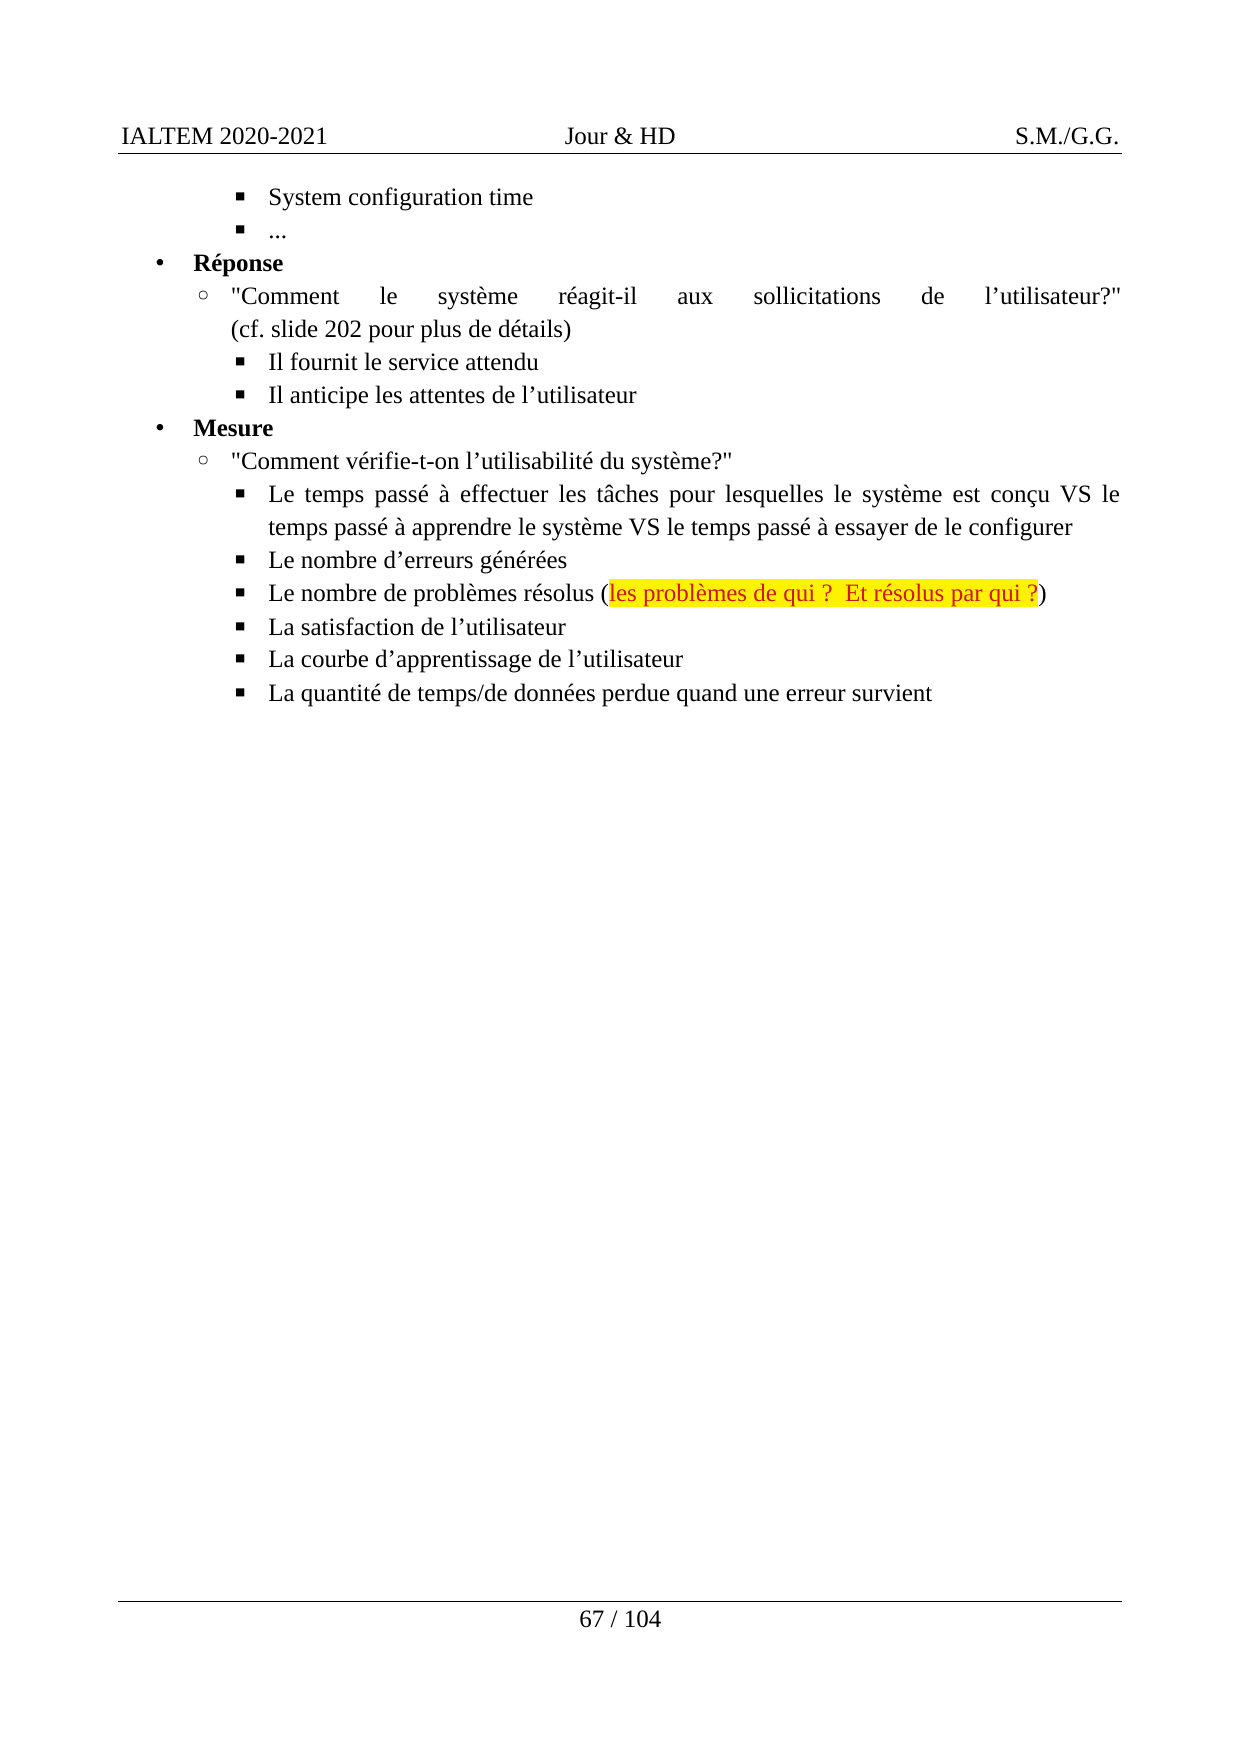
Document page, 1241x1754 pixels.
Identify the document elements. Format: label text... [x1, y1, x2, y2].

list Il fournit le service attendu [231, 347, 1122, 376]
list Mesure [156, 413, 1122, 442]
list Le temps passé à effectuer les tâches pour lesquelles le système est conçu VS le temps passé à apprendre le système VS le temps passé à essayer de le configurer [231, 479, 1122, 541]
list Réponse [156, 248, 1122, 277]
list La courbe d’apprentissage de l’utilisateur [231, 644, 1122, 673]
list "Comment le système réagit-il aux sollicitations de l’utilisateur?" (cf. slide 202 pour plus de détails) [193, 281, 1122, 343]
list Il anticipe les attentes de l’utilisateur [231, 380, 1122, 409]
list ... [231, 215, 1122, 244]
list La quantité de temps/de données perdue quand une erreur survient [231, 678, 1122, 706]
list Le nombre de problèmes résolus (les problèmes de qui ? Et résolus par qui ?) [231, 578, 1122, 607]
list System configuration time [231, 182, 1122, 211]
list "Comment vérifie-t-on l’utilisabilité du système?" [193, 446, 1122, 475]
list La satisfaction de l’utilisateur [231, 612, 1122, 640]
list Le nombre d’erreurs générées [231, 546, 1122, 574]
